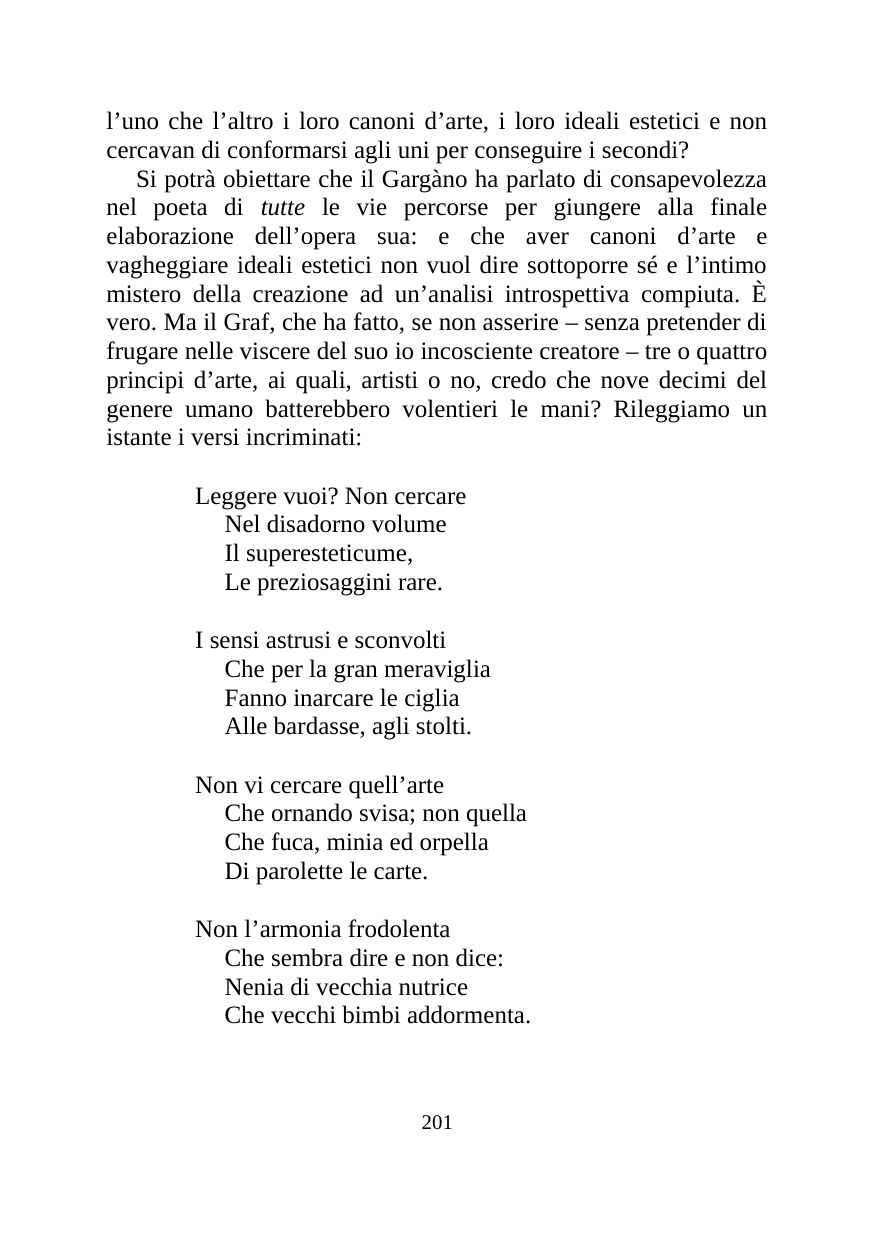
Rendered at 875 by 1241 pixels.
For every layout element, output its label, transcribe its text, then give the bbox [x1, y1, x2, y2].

text Leggere vuoi? Non cercare Nel disadorno volume Il superesteticume, Le preziosaggini rare. [195, 481, 768, 596]
text I sensi astrusi e sconvolti Che per la gran meraviglia Fanno inarcare le ciglia Alle bardasse, agli stolti. [195, 625, 768, 740]
text Non l’armonia frodolenta Che sembra dire e non dice: Nenia di vecchia nutrice Che vecchi bimbi addormenta. [195, 914, 768, 1029]
text l’uno che l’altro i loro canoni d’arte, i loro ideali estetici e non cercavan di conformarsi agli uni per conseguire i secondi? [106, 106, 768, 164]
text Non vi cercare quell’arte Che ornando svisa; non quella Che fuca, minia ed orpella Di parolette le carte. [195, 770, 768, 885]
text Si potrà obiettare che il Gargàno ha parlato di consapevolezza nel poeta di tutte le vie percorse per giungere alla finale elaborazione dell’opera sua: e che aver canoni d’arte e vagheggiare ideali estetici non vuol dire sottoporre sé e l’intimo mistero della creazione ad un’analisi introspettiva compiuta. È vero. Ma il Graf, che ha fatto, se non asserire – senza pretender di frugare nelle viscere del suo io incosciente creatore – tre o quattro principi d’arte, ai quali, artisti o no, credo che nove decimi del genere umano batterebbero volentieri le mani? Rileggiamo un istante i versi incriminati: [106, 164, 768, 451]
